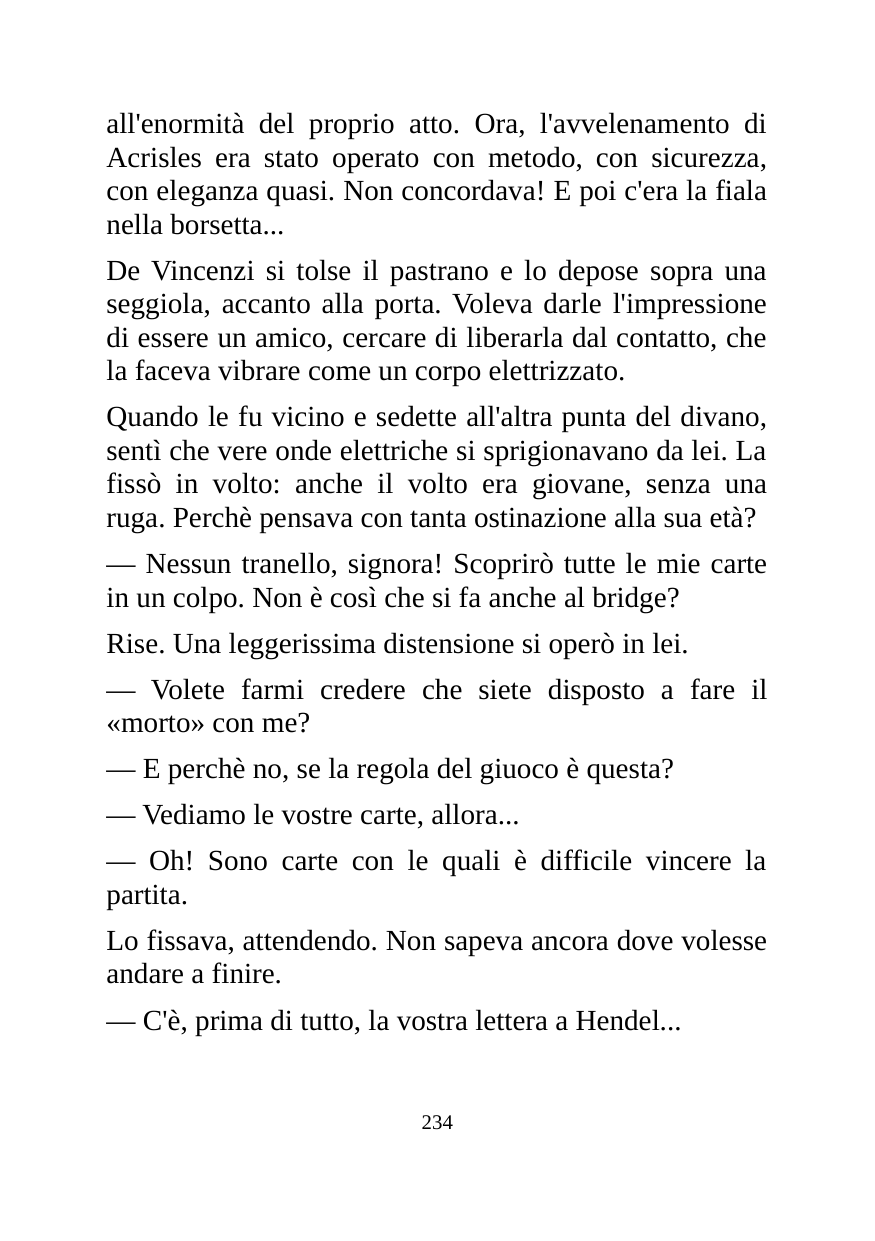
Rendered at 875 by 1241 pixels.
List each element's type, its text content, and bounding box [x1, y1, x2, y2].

text — E perchè no, se la regola del giuoco è questa? [106, 751, 768, 785]
text all'enormità del proprio atto. Ora, l'avvelenamento di Acrisles era stato operato con metodo, con sicurezza, con eleganza quasi. Non concordava! E poi c'era la fiala nella borsetta... [106, 106, 768, 240]
text — Oh! Sono carte con le quali è difficile vincere la partita. [106, 843, 768, 911]
text — Volete farmi credere che siete disposto a fare il «morto» con me? [106, 672, 768, 739]
text — Vediamo le vostre carte, allora... [106, 797, 768, 831]
text — C'è, prima di tutto, la vostra lettera a Hendel... [106, 1003, 768, 1036]
text — Nessun tranello, signora! Scoprirò tutte le mie carte in un colpo. Non è così che si fa anche al bridge? [106, 546, 768, 613]
text Quando le fu vicino e sedette all'altra punta del divano, sentì che vere onde elettriche si sprigionavano da lei. La fissò in volto: anche il volto era giovane, senza una ruga. Perchè pensava con tanta ostinazione alla sua età? [106, 399, 768, 534]
text Lo fissava, attendendo. Non sapeva ancora dove volesse andare a finire. [106, 923, 768, 990]
text Rise. Una leggerissima distensione si operò in lei. [106, 626, 768, 659]
text De Vincenzi si tolse il pastrano e lo depose sopra una seggiola, accanto alla porta. Voleva darle l'impressione di essere un amico, cercare di liberarla dal contatto, che la faceva vibrare come un corpo elettrizzato. [106, 253, 768, 387]
